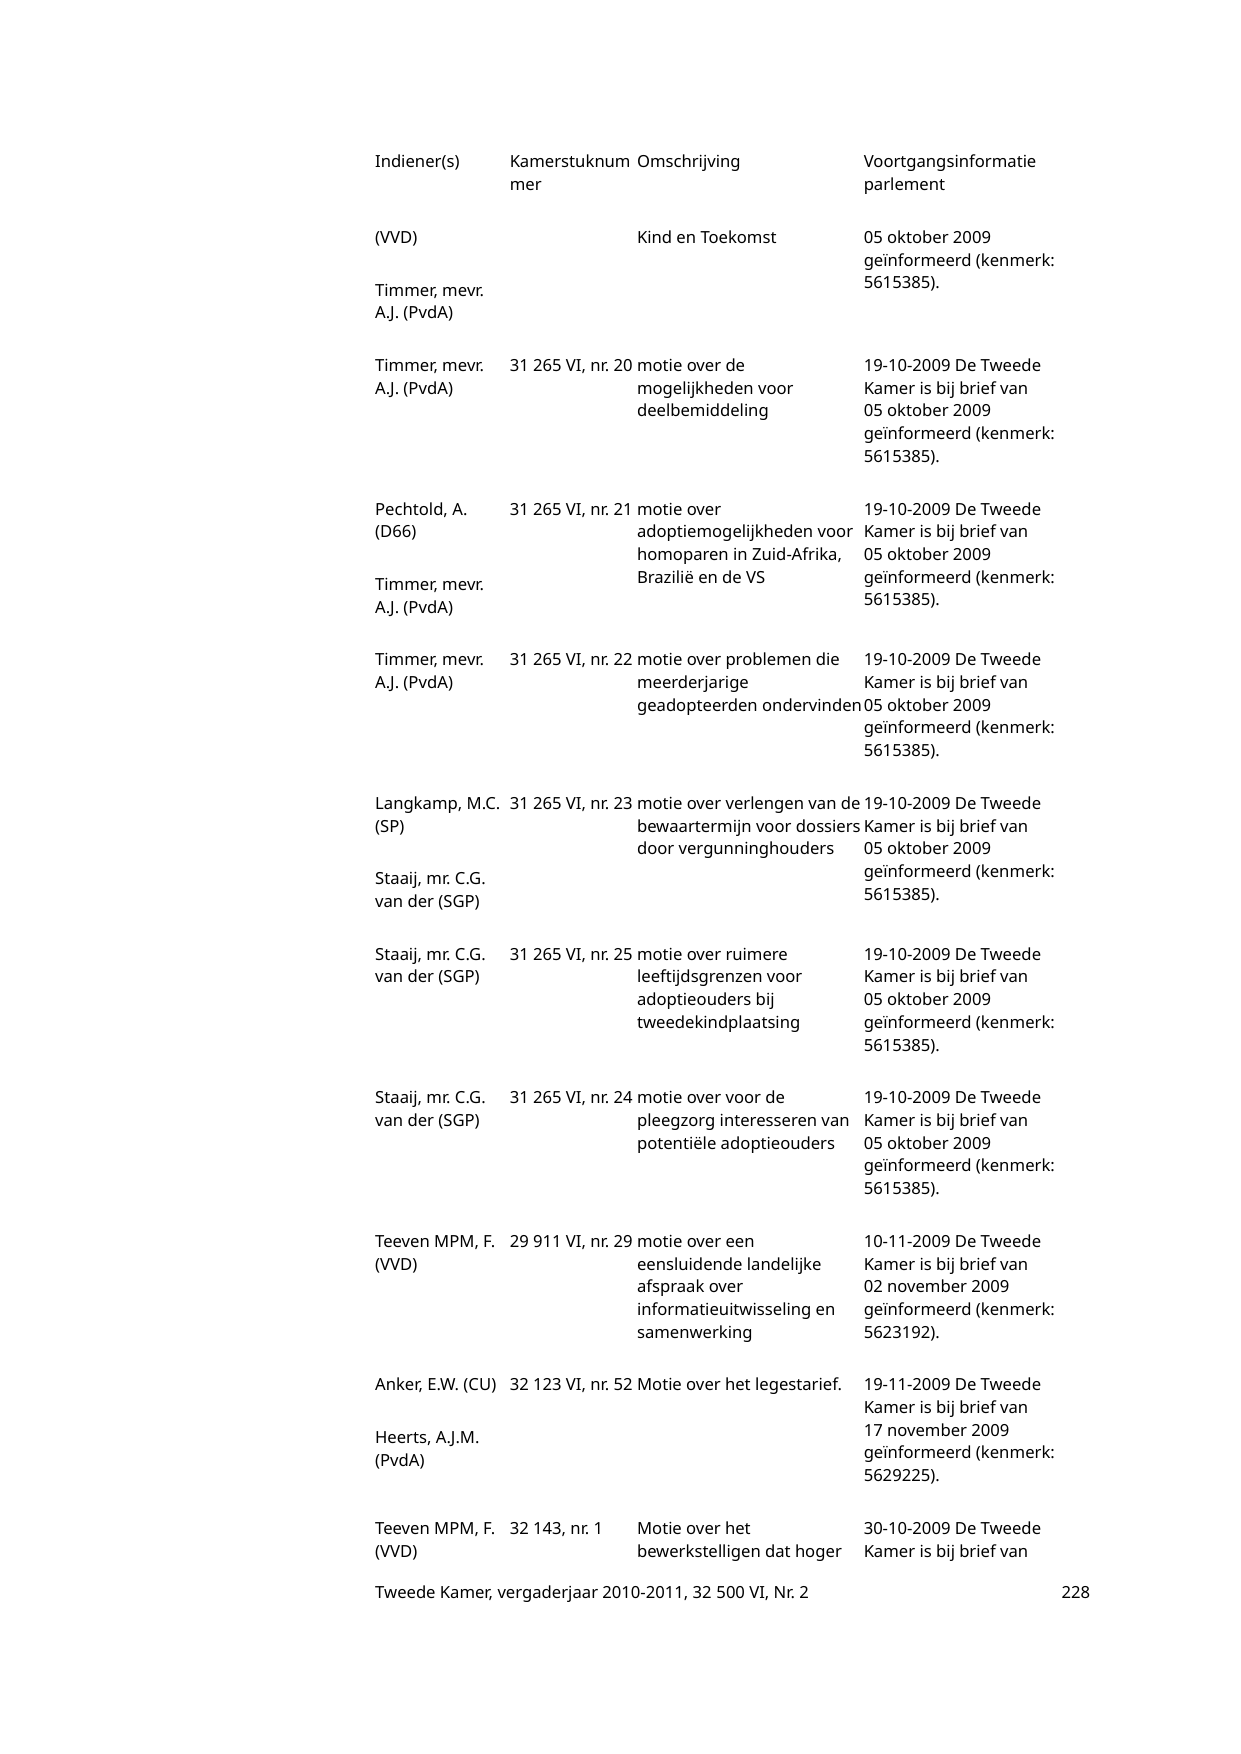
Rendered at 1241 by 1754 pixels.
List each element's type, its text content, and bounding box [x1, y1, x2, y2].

table_cell motie over adoptiemogelijkheden voor homoparen in Zuid-Afrika, Brazilië en de VS [637, 497, 863, 648]
table_cell 31 265 VI, nr. 20 [510, 354, 637, 497]
table_cell 31 265 VI, nr. 21 [510, 497, 637, 648]
table_cell 19-10-2009 De Tweede Kamer is bij brief van 05 oktober 2009 geïnformeerd (kenmerk: 5615385). [864, 354, 1090, 497]
table_cell 32 123 VI, nr. 52 [510, 1373, 637, 1516]
table_cell 19-10-2009 De Tweede Kamer is bij brief van 05 oktober 2009 geïnformeerd (kenmerk: 5615385). [864, 648, 1090, 791]
table_cell Timmer, mevr. A.J. (PvdA) [375, 354, 509, 497]
table_cell 31 265 VI, nr. 25 [510, 942, 637, 1086]
table_cell Staaij, mr. C.G. van der (SGP) [375, 942, 509, 1086]
table_cell 19-10-2009 De Tweede Kamer is bij brief van 05 oktober 2009 geïnformeerd (kenmerk: 5615385). [864, 791, 1090, 942]
table_cell Motie over het legestarief. [637, 1373, 863, 1516]
table_cell 19-10-2009 De Tweede Kamer is bij brief van 05 oktober 2009 geïnformeerd (kenmerk: 5615385). [864, 1086, 1090, 1229]
table_cell 31 265 VI, nr. 22 [510, 648, 637, 791]
table_cell Langkamp, M.C. (SP) Staaij, mr. C.G. van der (SGP) [375, 791, 509, 942]
table_cell 19-11-2009 De Tweede Kamer is bij brief van 17 november 2009 geïnformeerd (kenmerk: 5629225). [864, 1373, 1090, 1516]
table_header Indiener(s) [375, 150, 509, 225]
table_cell Anker, E.W. (CU) Heerts, A.J.M. (PvdA) [375, 1373, 509, 1516]
table_cell motie over problemen die meerderjarige geadopteerden ondervinden [637, 648, 863, 791]
table_cell Kind en Toekomst [637, 225, 863, 353]
table_cell motie over de mogelijkheden voor deelbemiddeling [637, 354, 863, 497]
table_header Kamerstuknummer [510, 150, 637, 225]
table_cell (VVD) Timmer, mevr. A.J. (PvdA) [375, 225, 509, 353]
table_header Voortgangsinformatie parlement [864, 150, 1090, 225]
table_cell 31 265 VI, nr. 24 [510, 1086, 637, 1229]
table_cell Timmer, mevr. A.J. (PvdA) [375, 648, 509, 791]
table_cell 32 143, nr. 1 [510, 1516, 637, 1562]
table_cell 29 911 VI, nr. 29 [510, 1229, 637, 1373]
table_cell 30-10-2009 De Tweede Kamer is bij brief van [864, 1516, 1090, 1562]
table_cell 31 265 VI, nr. 23 [510, 791, 637, 942]
table_cell motie over voor de pleegzorg interesseren van potentiële adoptieouders [637, 1086, 863, 1229]
table_cell 10-11-2009 De Tweede Kamer is bij brief van 02 november 2009 geïnformeerd (kenmerk: 5623192). [864, 1229, 1090, 1373]
table_header Omschrijving [637, 150, 863, 225]
table_cell Teeven MPM, F. (VVD) [375, 1516, 509, 1562]
table_cell motie over verlengen van de bewaartermijn voor dossiers door vergunninghouders [637, 791, 863, 942]
table_cell 05 oktober 2009 geïnformeerd (kenmerk: 5615385). [864, 225, 1090, 353]
table_cell 19-10-2009 De Tweede Kamer is bij brief van 05 oktober 2009 geïnformeerd (kenmerk: 5615385). [864, 942, 1090, 1086]
table_cell Motie over het bewerkstelligen dat hoger [637, 1516, 863, 1562]
table_cell motie over een eensluidende landelijke afspraak over informatieuitwisseling en samenwerking [637, 1229, 863, 1373]
table_cell [510, 225, 637, 353]
table_cell Teeven MPM, F. (VVD) [375, 1229, 509, 1373]
table_cell 19-10-2009 De Tweede Kamer is bij brief van 05 oktober 2009 geïnformeerd (kenmerk: 5615385). [864, 497, 1090, 648]
table_cell Pechtold, A. (D66) Timmer, mevr. A.J. (PvdA) [375, 497, 509, 648]
table_cell motie over ruimere leeftijdsgrenzen voor adoptieouders bij tweedekindplaatsing [637, 942, 863, 1086]
table_cell Staaij, mr. C.G. van der (SGP) [375, 1086, 509, 1229]
